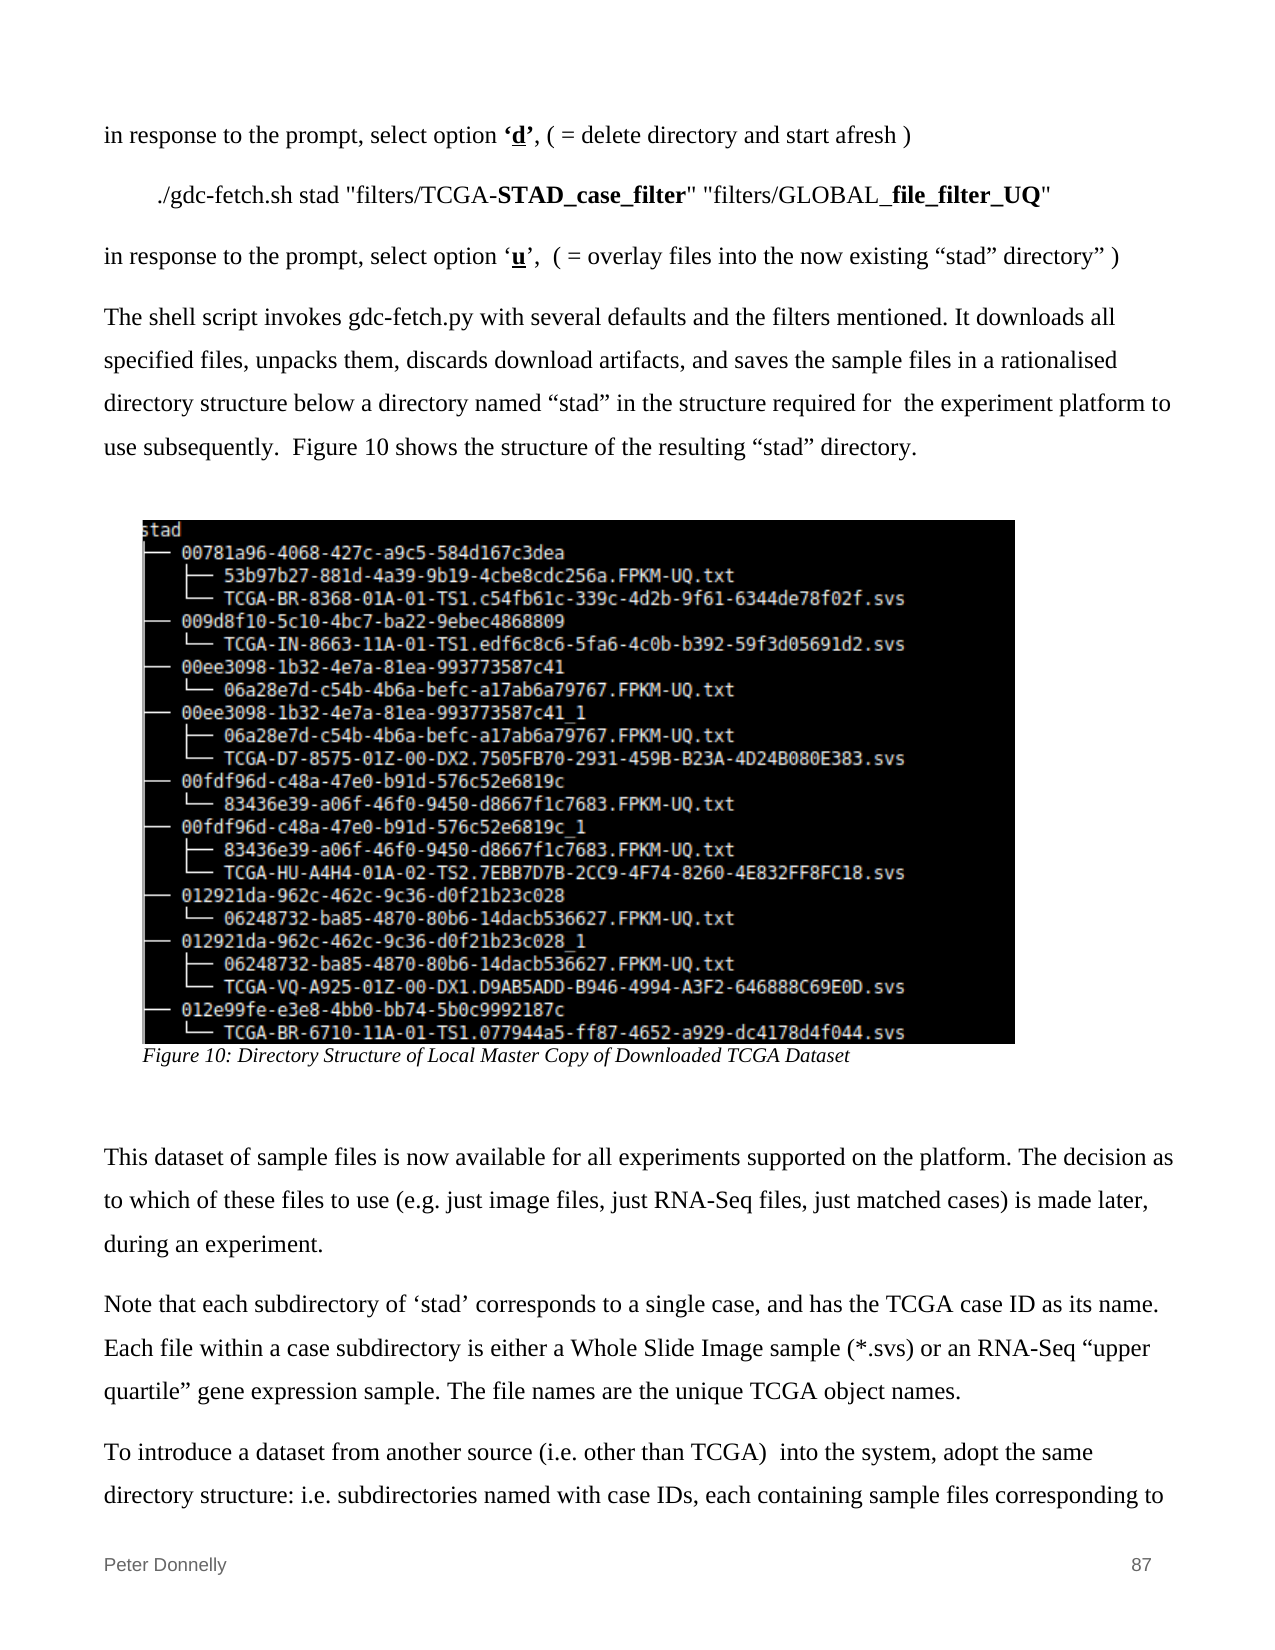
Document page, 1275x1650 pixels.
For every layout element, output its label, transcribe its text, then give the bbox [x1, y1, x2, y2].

text in response to the prompt, select option ‘d’, ( = delete directory and start afresh ) [103, 120, 1181, 148]
text The shell script invokes gdc-fetch.py with several defaults and the filters mentioned. It downloads all specified files, unpacks them, discards download artifacts, and saves the sample files in a rationalised directory structure below a directory named “stad” in the structure required for the experiment platform to use subsequently. Figure 10 shows the structure of the resulting “stad” directory. [103, 302, 1181, 460]
text Figure 10: Directory Structure of Local Master Copy of Downloaded TCGA Dataset [142, 1044, 1015, 1067]
picture [142, 520, 1015, 1044]
text ./gdc-fetch.sh stad "filters/TCGA-STAD_case_filter" "filters/GLOBAL_file_filter_UQ" [157, 181, 1181, 209]
text To introduce a dataset from another source (i.e. other than TCGA) into the system, adopt the same directory structure: i.e. subdirectories named with case IDs, each containing sample files corresponding to [103, 1437, 1181, 1508]
text Note that each subdirectory of ‘stad’ corresponds to a single case, and has the TCGA case ID as its name. Each file within a case subdirectory is either a Whole Slide Image sample (*.svs) or an RNA-Seq “upper quartile” gene expression sample. The file names are the unique TCGA object names. [103, 1289, 1181, 1404]
text in response to the prompt, select option ‘u’, ( = overlay files into the now existing “stad” directory” ) [103, 241, 1181, 270]
text This dataset of sample files is now available for all experiments supported on the platform. The decision as to which of these files to use (e.g. just image files, just RNA-Seq files, just matched cases) is made later, during an experiment. [103, 1142, 1181, 1257]
